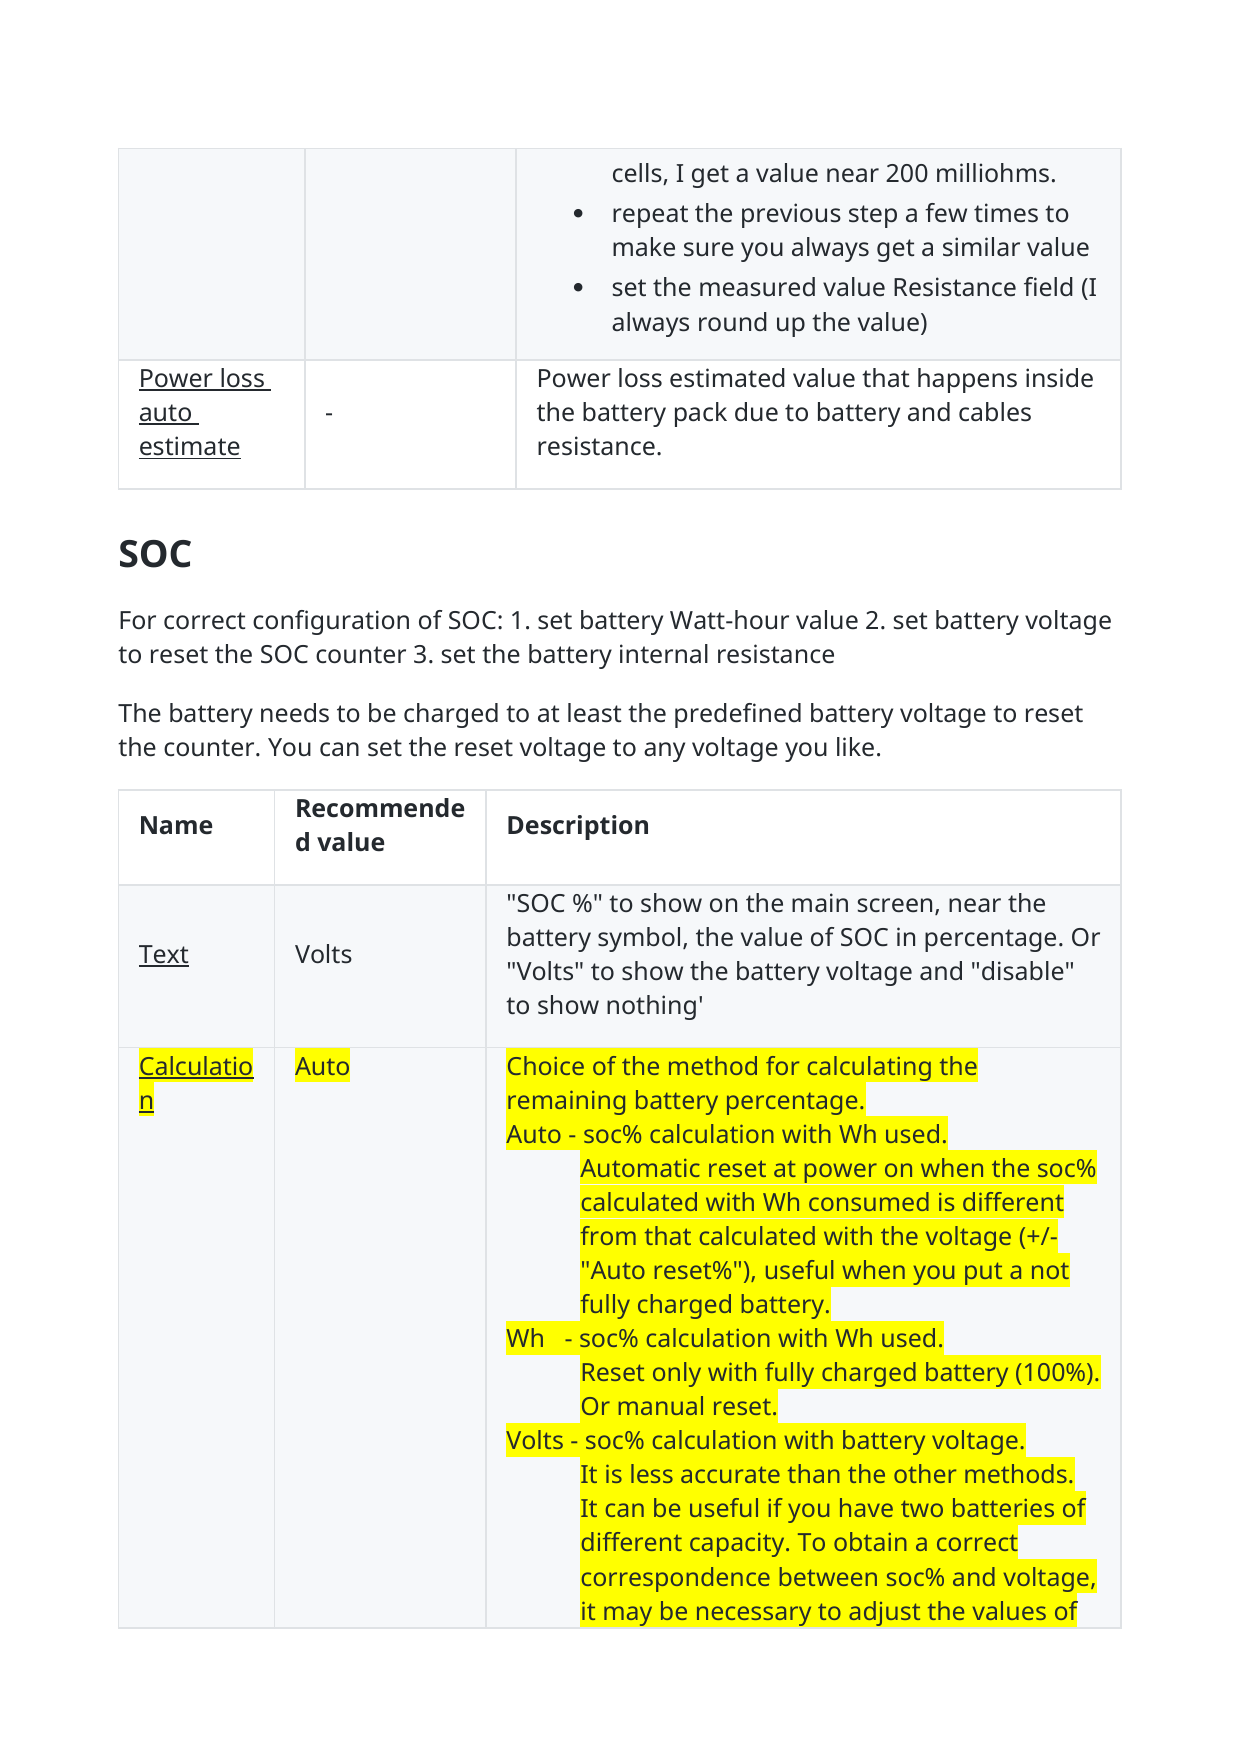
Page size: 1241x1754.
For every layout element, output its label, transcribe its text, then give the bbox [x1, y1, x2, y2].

text For correct configuration of SOC: 1. set battery Watt-hour value 2. set battery voltage to reset the SOC counter 3. set the battery internal resistance [118, 603, 1122, 671]
table_cell - [306, 361, 515, 488]
table_cell "SOC %" to show on the main screen, near the battery symbol, the value of SOC in percentage. Or "Volts" to show the battery voltage and "disable" to show nothing' [487, 886, 1120, 1047]
text SOC [118, 527, 1122, 578]
table_cell Text [119, 886, 274, 1047]
table_header Name [119, 791, 274, 884]
table_cell Calculation [119, 1048, 274, 1627]
table_cell Choice of the method for calculating the remaining battery percentage. Auto - soc% calculation with Wh used. Automatic reset at power on when the soc% calculated with Wh consumed is different from that calculated with the voltage (+/- "Auto reset%"), useful when you put a not fully charged battery. Wh - soc% calculation with Wh used. Reset only with fully charged battery (100%). Or manual reset. Volts - soc% calculation with battery voltage. It is less accurate than the other methods. It can be useful if you have two batteries of different capacity. To obtain a correct correspondence between soc% and voltage, it may be necessary to adjust the values of [487, 1048, 1120, 1627]
table_cell [119, 149, 304, 359]
table_cell Power loss auto estimate [119, 361, 304, 488]
table_header Recommended value [275, 791, 485, 884]
table_cell Auto [275, 1048, 485, 1627]
text The battery needs to be charged to at least the predefined battery voltage to reset the counter. You can set the reset voltage to any voltage you like. [118, 696, 1122, 764]
table_header Description [487, 791, 1120, 884]
table_cell cells, I get a value near 200 milliohms. repeat the previous step a few times to make sure you always get a similar value set the measured value Resistance field (I always round up the value) [517, 149, 1120, 359]
table_cell Volts [275, 886, 485, 1047]
table_cell Power loss estimated value that happens inside the battery pack due to battery and cables resistance. [517, 361, 1120, 488]
table_cell - [306, 149, 515, 359]
